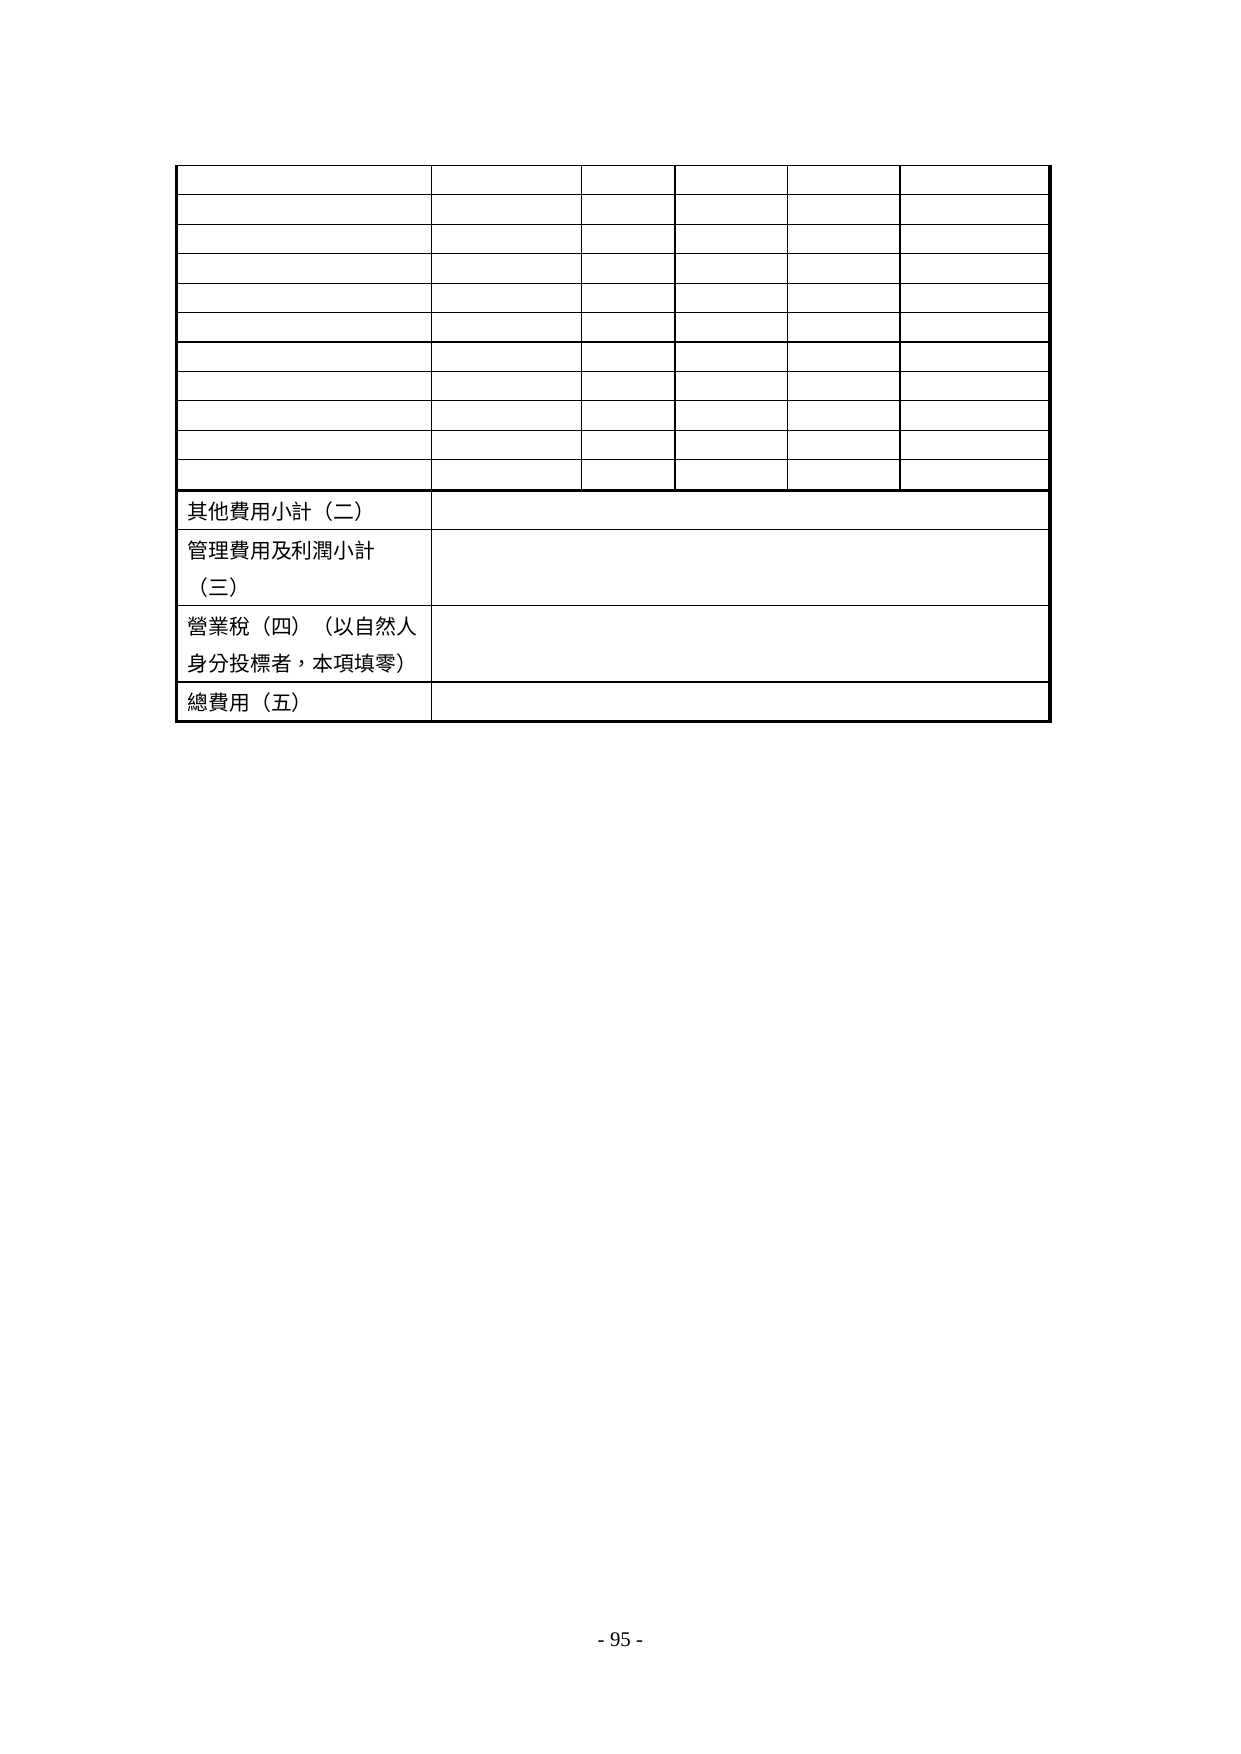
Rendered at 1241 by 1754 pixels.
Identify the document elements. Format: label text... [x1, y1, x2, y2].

table_cell [582, 225, 674, 253]
table_cell 其他費用小計（二） [178, 492, 431, 529]
table_cell [676, 343, 787, 371]
table_cell [901, 401, 1048, 430]
table_cell [432, 606, 1048, 681]
table_cell [788, 460, 899, 489]
table_cell [582, 313, 674, 341]
table_cell [582, 284, 674, 312]
table_cell [432, 225, 581, 253]
table_cell [178, 284, 431, 312]
table_cell [432, 254, 581, 282]
table_cell [901, 460, 1048, 489]
table_cell [788, 372, 899, 400]
table_cell [901, 166, 1048, 194]
table_cell [582, 401, 674, 430]
table_cell [582, 195, 674, 223]
table_cell [432, 195, 581, 223]
table_cell [178, 431, 431, 459]
table_cell [788, 401, 899, 430]
table_cell [676, 372, 787, 400]
table_cell [676, 460, 787, 489]
table_cell [788, 166, 899, 194]
table_cell [178, 372, 431, 400]
table_cell [901, 313, 1048, 341]
table_cell [676, 313, 787, 341]
table_cell [901, 225, 1048, 253]
table_cell [432, 401, 581, 430]
table_cell [582, 460, 674, 489]
table_cell [676, 225, 787, 253]
table_cell [432, 683, 1048, 720]
table_cell [901, 284, 1048, 312]
table_cell [788, 343, 899, 371]
table_cell [432, 530, 1048, 605]
table_cell [178, 166, 431, 194]
table_cell [178, 401, 431, 430]
table_cell [432, 431, 581, 459]
table_cell [582, 431, 674, 459]
table_cell [432, 492, 1048, 529]
table_cell [432, 284, 581, 312]
table_cell [788, 225, 899, 253]
table_cell [676, 254, 787, 282]
table_cell [788, 313, 899, 341]
table_cell [582, 372, 674, 400]
table_cell [432, 372, 581, 400]
table_cell 管理費用及利潤小計（三） [178, 530, 431, 605]
table_cell [676, 284, 787, 312]
table_cell [178, 313, 431, 341]
table_cell 營業稅（四）（以自然人身分投標者，本項填零） [178, 606, 431, 681]
table_cell [788, 195, 899, 223]
table_cell [676, 166, 787, 194]
table_cell [432, 166, 581, 194]
table_cell [901, 431, 1048, 459]
table_cell [432, 313, 581, 341]
table_cell [676, 431, 787, 459]
table_cell [178, 460, 431, 489]
table_cell [788, 254, 899, 282]
table_cell [901, 343, 1048, 371]
table_cell [178, 225, 431, 253]
table_cell [178, 254, 431, 282]
table_cell [788, 431, 899, 459]
table_cell [178, 343, 431, 371]
table_cell [676, 401, 787, 430]
table_cell 總費用（五） [178, 683, 431, 720]
table_cell [178, 195, 431, 223]
table_cell [582, 166, 674, 194]
table_cell [432, 343, 581, 371]
table_cell [582, 343, 674, 371]
table_cell [582, 254, 674, 282]
table_cell [901, 254, 1048, 282]
table_cell [432, 460, 581, 489]
table_cell [901, 195, 1048, 223]
table_cell [676, 195, 787, 223]
table_cell [901, 372, 1048, 400]
table_cell [788, 284, 899, 312]
